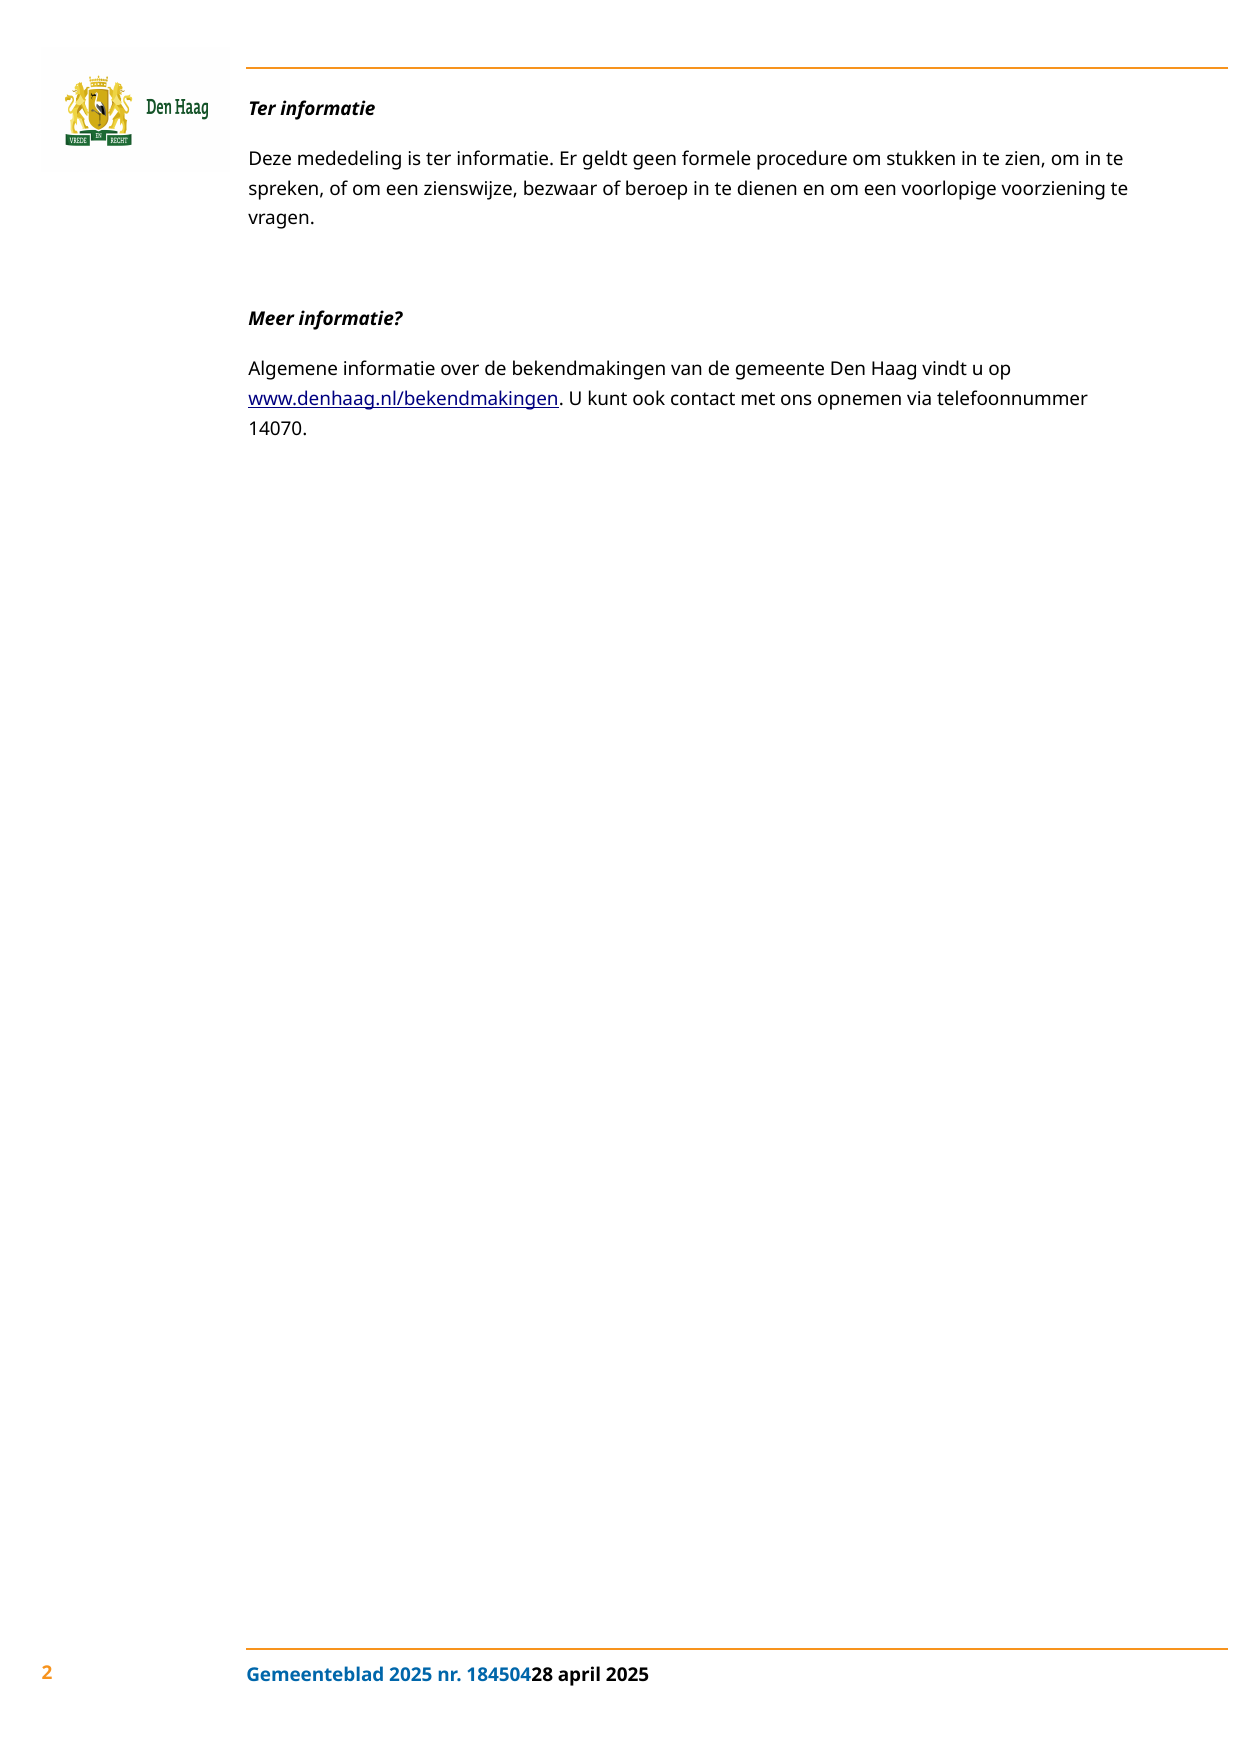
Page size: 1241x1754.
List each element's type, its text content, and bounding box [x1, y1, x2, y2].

text Ter informatie [248, 95, 1152, 121]
text Meer informatie? [248, 305, 1152, 331]
text Deze mededeling is ter informatie. Er geldt geen formele procedure om stukken in te zien, om in te spreken, of om een zienswijze, bezwaar of beroep in te dienen en om een voorlopige voorziening te vragen. [248, 145, 1152, 230]
text Algemene informatie over de bekendmakingen van de gemeente Den Haag vindt u op www.denhaag.nl/bekendmakingen. U kunt ook contact met ons opnemen via telefoonnummer 14070. [248, 356, 1152, 441]
picture [41, 47, 231, 172]
